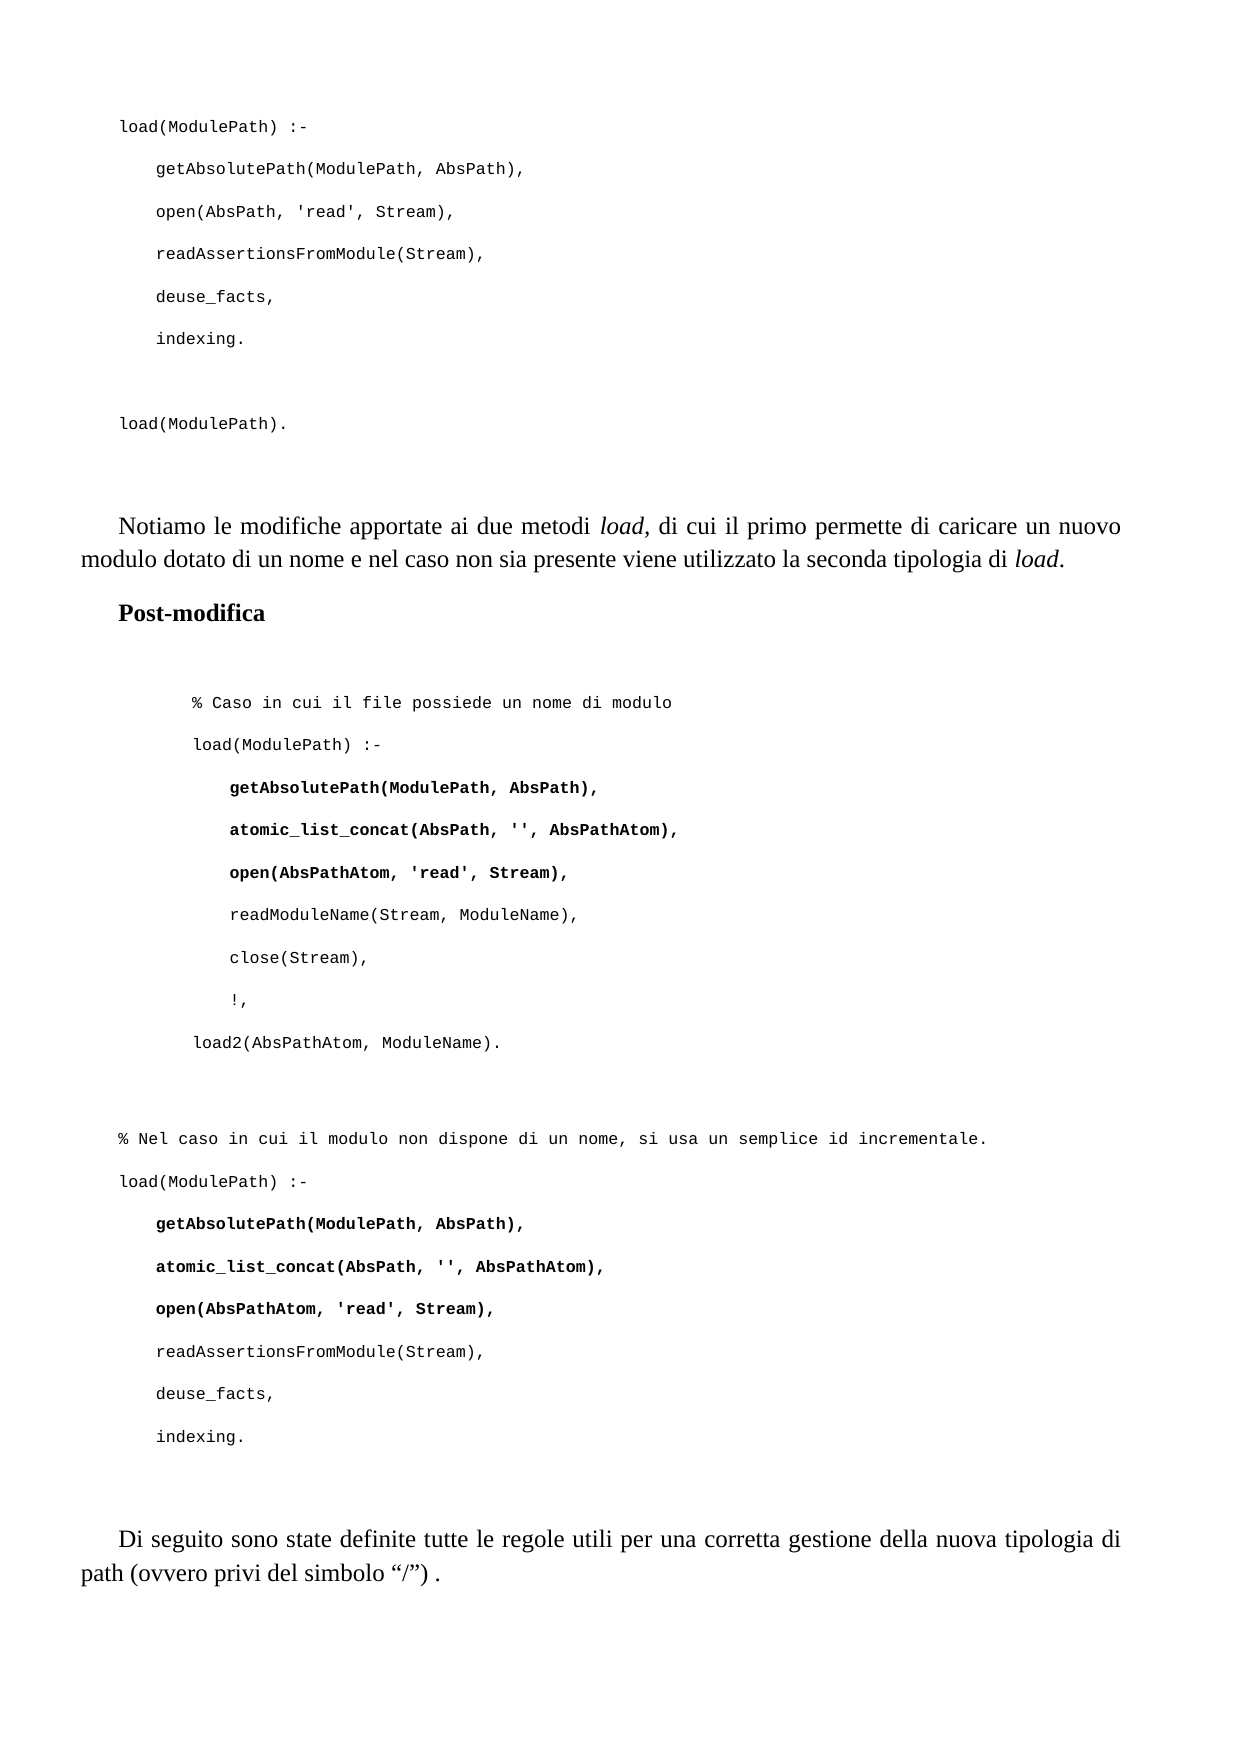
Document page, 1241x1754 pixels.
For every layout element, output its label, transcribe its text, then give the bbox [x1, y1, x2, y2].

text deuse_facts, [81, 1386, 1122, 1404]
text % Nel caso in cui il modulo non dispone di un nome, si usa un semplice id incrementale. [81, 1131, 1122, 1149]
text Post-modifica [81, 598, 1122, 627]
text load(ModulePath) :- [81, 1173, 1122, 1192]
text readModuleName(Stream, ModuleName), [154, 907, 1122, 926]
text getAbsolutePath(ModulePath, AbsPath), [81, 1216, 1122, 1234]
text atomic_list_concat(AbsPath, '', AbsPathAtom), [154, 822, 1122, 841]
text indexing. [81, 331, 1122, 349]
text Di seguito sono state definite tutte le regole utili per una corretta gestione della nuova tipologia di path (ovvero privi del simbolo “/”) . [81, 1524, 1122, 1586]
text getAbsolutePath(ModulePath, AbsPath), [81, 161, 1122, 179]
text readAssertionsFromModule(Stream), [81, 246, 1122, 264]
text readAssertionsFromModule(Stream), [81, 1343, 1122, 1362]
text atomic_list_concat(AbsPath, '', AbsPathAtom), [81, 1258, 1122, 1277]
text close(Stream), [154, 949, 1122, 968]
text indexing. [81, 1428, 1122, 1447]
text load(ModulePath) :- [81, 118, 1122, 137]
text open(AbsPathAtom, 'read', Stream), [81, 1301, 1122, 1319]
text open(AbsPathAtom, 'read', Stream), [154, 864, 1122, 883]
text deuse_facts, [81, 288, 1122, 307]
text Notiamo le modifiche apportate ai due metodi load, di cui il primo permette di caricare un nuovo modulo dotato di un nome e nel caso non sia presente viene utilizzato la seconda tipologia di load. [81, 511, 1122, 573]
text getAbsolutePath(ModulePath, AbsPath), [154, 779, 1122, 798]
text !, [154, 992, 1122, 1011]
text open(AbsPath, 'read', Stream), [81, 203, 1122, 222]
text load(ModulePath). [81, 416, 1122, 434]
text load(ModulePath) :- [154, 737, 1122, 756]
text load2(AbsPathAtom, ModuleName). [154, 1034, 1122, 1053]
text % Caso in cui il file possiede un nome di modulo [154, 694, 1122, 713]
